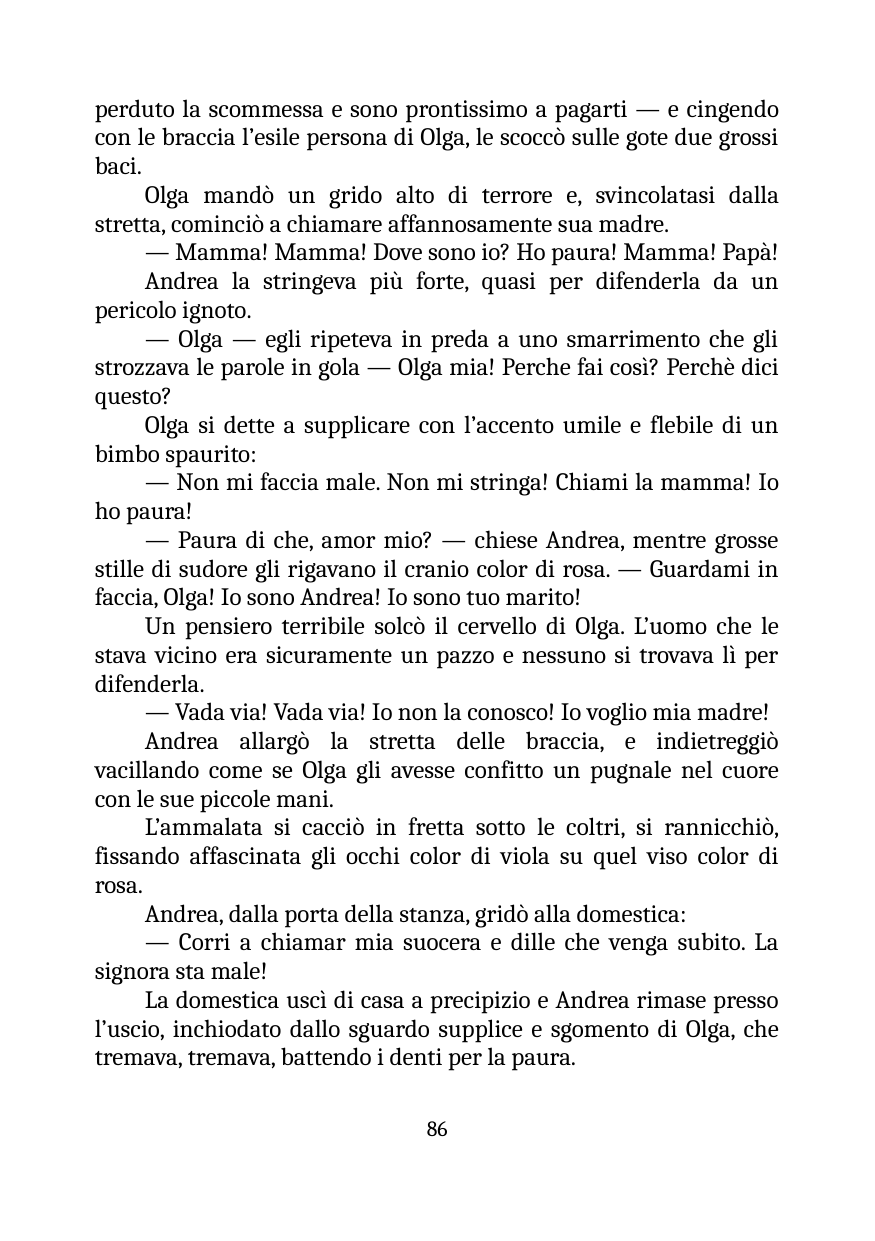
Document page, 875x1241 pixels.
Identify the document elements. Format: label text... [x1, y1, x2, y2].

text — Olga — egli ripeteva in preda a uno smarrimento che gli strozzava le parole in gola — Olga mia! Perche fai così? Perchè dici questo? [94, 324, 779, 411]
text La domestica uscì di casa a precipizio e Andrea rimase presso l’uscio, inchiodato dallo sguardo supplice e sgomento di Olga, che tremava, tremava, battendo i denti per la paura. [94, 986, 779, 1072]
text L’ammalata si cacciò in fretta sotto le coltri, si rannicchiò, fissando affascinata gli occhi color di viola su quel viso color di rosa. [94, 813, 779, 899]
text Andrea, dalla porta della stanza, gridò alla domestica: [94, 899, 779, 928]
text — Vada via! Vada via! Io non la conosco! Io voglio mia madre! [94, 698, 779, 727]
text Andrea la stringeva più forte, quasi per difenderla da un pericolo ignoto. [94, 267, 779, 324]
text Andrea allargò la stretta delle braccia, e indietreggiò vacillando come se Olga gli avesse confitto un pugnale nel cuore con le sue piccole mani. [94, 727, 779, 813]
text Un pensiero terribile solcò il cervello di Olga. L’uomo che le stava vicino era sicuramente un pazzo e nessuno si trovava lì per difenderla. [94, 612, 779, 698]
text perduto la scommessa e sono prontissimo a pagarti — e cingendo con le braccia l’esile persona di Olga, le scoccò sulle gote due grossi baci. [94, 94, 779, 181]
text — Non mi faccia male. Non mi stringa! Chiami la mamma! Io ho paura! [94, 468, 779, 526]
text — Paura di che, amor mio? — chiese Andrea, mentre grosse stille di sudore gli rigavano il cranio color di rosa. — Guardami in faccia, Olga! Io sono Andrea! Io sono tuo marito! [94, 526, 779, 612]
text Olga mandò un grido alto di terrore e, svincolatasi dalla stretta, cominciò a chiamare affannosamente sua madre. [94, 181, 779, 238]
text Olga si dette a supplicare con l’accento umile e flebile di un bimbo spaurito: [94, 411, 779, 468]
text — Corri a chiamar mia suocera e dille che venga subito. La signora sta male! [94, 928, 779, 986]
text — Mamma! Mamma! Dove sono io? Ho paura! Mamma! Papà! [94, 238, 779, 267]
